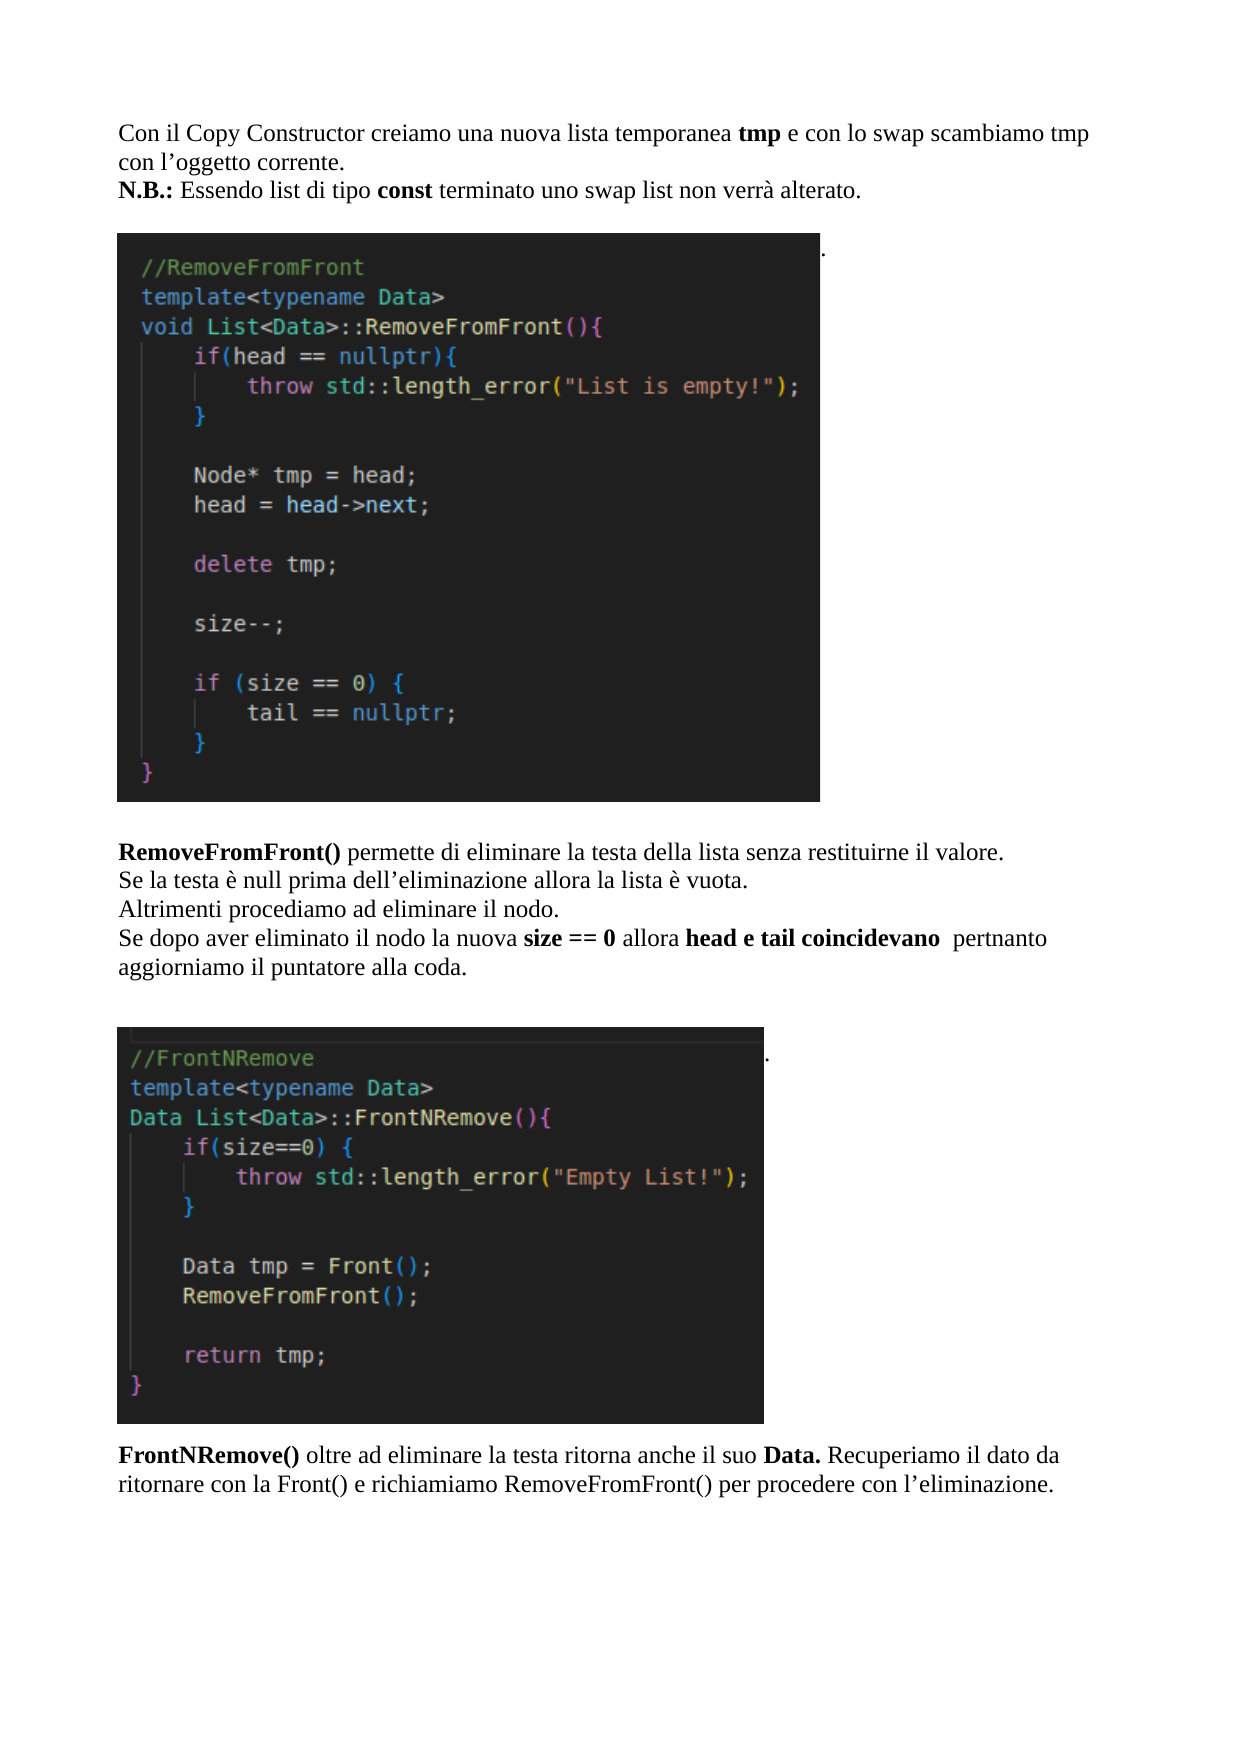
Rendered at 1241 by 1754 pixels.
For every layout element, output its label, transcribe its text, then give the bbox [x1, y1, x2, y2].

text . [820, 233, 1122, 262]
text Se dopo aver eliminato il nodo la nuova size == 0 allora head e tail coincidevano pertnanto aggiorniamo il puntatore alla coda. [118, 923, 1122, 981]
text RemoveFromFront() permette di eliminare la testa della lista senza restituirne il valore. [118, 837, 1122, 866]
text N.B.: Essendo list di tipo const terminato uno swap list non verrà alterato. [118, 176, 1122, 204]
text . [764, 1038, 1122, 1067]
text FrontNRemove() oltre ad eliminare la testa ritorna anche il suo Data. Recuperiamo il dato da ritornare con la Front() e richiamiamo RemoveFromFront() per procedere con l’eliminazione. [118, 1441, 1122, 1498]
text Con il Copy Constructor creiamo una nuova lista temporanea tmp e con lo swap scambiamo tmp con l’oggetto corrente. [118, 118, 1122, 176]
picture [117, 233, 820, 802]
text Altrimenti procediamo ad eliminare il nodo. [118, 894, 1122, 923]
picture [117, 1027, 764, 1424]
text Se la testa è null prima dell’eliminazione allora la lista è vuota. [118, 866, 1122, 894]
